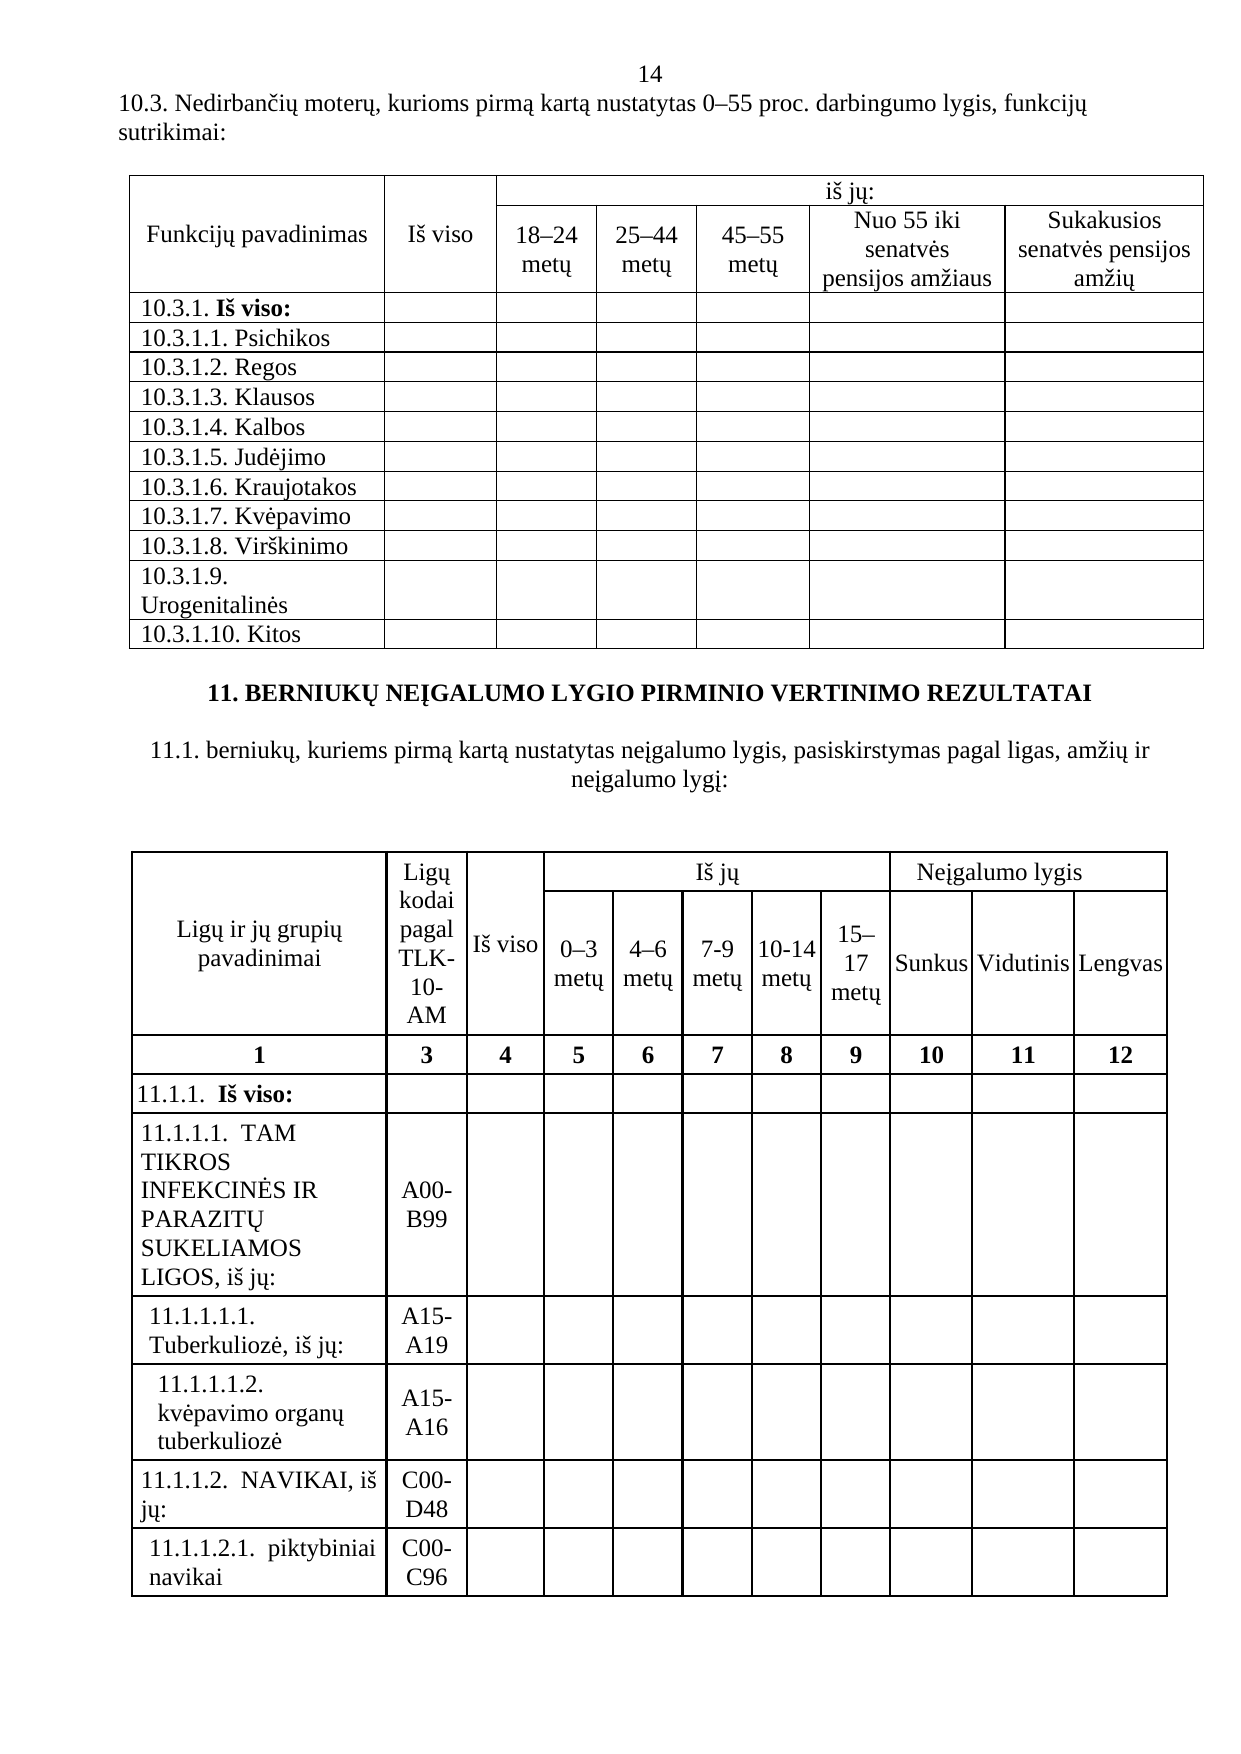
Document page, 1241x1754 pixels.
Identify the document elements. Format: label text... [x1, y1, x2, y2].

table_cell [497, 442, 596, 471]
table_cell [810, 472, 1004, 500]
table_cell [614, 1529, 681, 1595]
table_cell A00-B99 [388, 1114, 466, 1295]
table_cell [597, 412, 696, 441]
table_cell [597, 531, 696, 560]
table_cell [973, 1365, 1073, 1459]
table_cell [597, 501, 696, 530]
table_cell 18–24 metų [497, 206, 596, 292]
table_cell [545, 1461, 612, 1527]
table_header [891, 853, 1166, 890]
table_cell [385, 561, 496, 618]
table_cell 11.1.1.1.2. kvėpavimo organų tuberkuliozė [133, 1365, 385, 1459]
table_cell 10.3.1.10. Kitos [130, 620, 384, 648]
table_cell A15-A16 [388, 1365, 466, 1459]
table_cell [1006, 501, 1203, 530]
table_cell 7-9 metų [684, 892, 751, 1033]
table_cell [1006, 442, 1203, 471]
table_cell [810, 501, 1004, 530]
table_cell [1075, 1075, 1166, 1112]
table_cell 4–6 metų [614, 892, 681, 1033]
table_cell Sunkus [891, 892, 971, 1033]
table_cell [1006, 412, 1203, 441]
table_cell [614, 1365, 681, 1459]
table_cell [973, 1114, 1073, 1295]
table_cell [545, 1365, 612, 1459]
table_cell [891, 1529, 971, 1595]
text 10.3. Nedirbančių moterų, kurioms pirmą kartą nustatytas 0–55 proc. darbingumo lygis, funkcijų sutrikimai: [118, 88, 1181, 146]
table_cell 15–17 metų [822, 892, 889, 1033]
table_cell [891, 1365, 971, 1459]
table_cell 0–3 metų [545, 892, 612, 1033]
table_cell [385, 442, 496, 471]
table_cell 12 [1075, 1036, 1166, 1073]
table_cell [697, 382, 809, 411]
table_cell [468, 1114, 543, 1295]
table_header Funkcijų pavadinimas [130, 176, 384, 292]
table_cell [810, 561, 1004, 618]
table_cell [468, 1297, 543, 1363]
table_cell [697, 353, 809, 381]
table_cell [891, 1461, 971, 1527]
table_cell [1075, 1297, 1166, 1363]
table_cell [697, 531, 809, 560]
table_header Ligų kodai pagal TLK-10-AM [388, 853, 466, 1033]
table_cell [497, 561, 596, 618]
table_cell [497, 353, 596, 381]
table_cell [1075, 1529, 1166, 1595]
table_cell [810, 531, 1004, 560]
table_cell [614, 1075, 681, 1112]
table_cell [697, 442, 809, 471]
table_cell [973, 1461, 1073, 1527]
table_cell [545, 1075, 612, 1112]
table_cell A15-A19 [388, 1297, 466, 1363]
table_cell C00-C96 [388, 1529, 466, 1595]
table_cell [614, 1461, 681, 1527]
table_cell [697, 501, 809, 530]
table_cell [468, 1075, 543, 1112]
table_cell [891, 1297, 971, 1363]
table_cell 8 [753, 1036, 820, 1073]
table_cell [497, 501, 596, 530]
table_cell [684, 1114, 751, 1295]
table_cell [468, 1461, 543, 1527]
table_cell [1075, 1461, 1166, 1527]
table_header Iš viso [385, 176, 496, 292]
table_cell [385, 501, 496, 530]
table_cell [684, 1529, 751, 1595]
table_cell 7 [684, 1036, 751, 1073]
table_header Iš jų [545, 853, 889, 890]
table_cell [545, 1297, 612, 1363]
table_cell [468, 1529, 543, 1595]
table_cell [497, 293, 596, 322]
table_cell [1006, 293, 1203, 322]
table_cell [891, 1075, 971, 1112]
table_cell 5 [545, 1036, 612, 1073]
table_cell [810, 442, 1004, 471]
table_cell [388, 1075, 466, 1112]
table_cell [753, 1529, 820, 1595]
table_cell [697, 293, 809, 322]
table_cell [597, 353, 696, 381]
table_cell [385, 620, 496, 648]
table_cell [597, 472, 696, 500]
table_cell [973, 1529, 1073, 1595]
table_cell [385, 323, 496, 351]
table_cell 9 [822, 1036, 889, 1073]
table_cell 10.3.1.9. Urogenitalinės [130, 561, 384, 618]
table_cell 10.3.1.4. Kalbos [130, 412, 384, 441]
table_cell [1006, 323, 1203, 351]
table_cell [753, 1297, 820, 1363]
table_cell C00-D48 [388, 1461, 466, 1527]
table_cell 11.1.1.1.1. Tuberkuliozė, iš jų: [133, 1297, 385, 1363]
table_cell [1006, 472, 1203, 500]
table_cell 10.3.1.7. Kvėpavimo [130, 501, 384, 530]
table_cell 4 [468, 1036, 543, 1073]
table_cell [614, 1297, 681, 1363]
table_cell 45–55 metų [697, 206, 809, 292]
table_cell Sukakusios senatvės pensijos amžių [1006, 206, 1203, 292]
table_cell 10.3.1. Iš viso: [130, 293, 384, 322]
table_cell [1006, 382, 1203, 411]
table_cell [810, 412, 1004, 441]
table_cell [973, 1075, 1073, 1112]
table_cell Nuo 55 iki senatvės pensijos amžiaus [810, 206, 1004, 292]
table_cell [753, 1365, 820, 1459]
table_cell 10.3.1.6. Kraujotakos [130, 472, 384, 500]
table_cell [497, 620, 596, 648]
table_cell [697, 412, 809, 441]
table_cell [385, 293, 496, 322]
table_cell [1075, 1114, 1166, 1295]
table_cell [810, 353, 1004, 381]
table_cell 3 [388, 1036, 466, 1073]
table_cell [810, 382, 1004, 411]
table_cell [497, 531, 596, 560]
table_cell [697, 620, 809, 648]
table_cell [697, 561, 809, 618]
table_cell 10.3.1.2. Regos [130, 353, 384, 381]
table_cell [1006, 620, 1203, 648]
table_cell [684, 1461, 751, 1527]
table_cell [597, 382, 696, 411]
table_cell Lengvas [1075, 892, 1166, 1033]
table_cell [385, 412, 496, 441]
table_cell [822, 1075, 889, 1112]
table_cell [822, 1297, 889, 1363]
table_cell [822, 1461, 889, 1527]
table_cell [1006, 561, 1203, 618]
table_header iš jų: [497, 176, 1203, 204]
table_cell [753, 1075, 820, 1112]
table_cell [684, 1297, 751, 1363]
table_cell 6 [614, 1036, 681, 1073]
table_cell [385, 382, 496, 411]
table_cell 10.3.1.3. Klausos [130, 382, 384, 411]
table_cell [822, 1114, 889, 1295]
table_cell [810, 293, 1004, 322]
table_cell 25–44 metų [597, 206, 696, 292]
table_cell [385, 353, 496, 381]
table_cell 11.1.1. Iš viso: [133, 1075, 385, 1112]
text 11.1. berniukų, kuriems pirmą kartą nustatytas neįgalumo lygis, pasiskirstymas pagal ligas, amžių ir neįgalumo lygį: [118, 736, 1181, 793]
table_cell [597, 442, 696, 471]
table_cell [822, 1529, 889, 1595]
table_cell 11 [973, 1036, 1073, 1073]
table_cell [684, 1075, 751, 1112]
table_cell 11.1.1.1. TAM TIKROS INFEKCINĖS IR PARAZITŲ SUKELIAMOS LIGOS, iš jų: [133, 1114, 385, 1295]
table_cell 11.1.1.2.1. piktybiniai navikai [133, 1529, 385, 1595]
table_cell [497, 412, 596, 441]
table_cell [497, 382, 596, 411]
table_header Ligų ir jų grupių pavadinimai [133, 853, 385, 1033]
table_cell [597, 620, 696, 648]
table_cell [753, 1461, 820, 1527]
table_cell 10.3.1.5. Judėjimo [130, 442, 384, 471]
table_cell [810, 323, 1004, 351]
table_cell [822, 1365, 889, 1459]
table_cell 10.3.1.1. Psichikos [130, 323, 384, 351]
table_cell 1 [133, 1036, 385, 1073]
table_cell [497, 472, 596, 500]
table_cell [1075, 1365, 1166, 1459]
table_header Neįgalumo lygis [895, 857, 1104, 886]
table_cell [497, 323, 596, 351]
table_cell [753, 1114, 820, 1295]
table_cell Vidutinis [973, 892, 1073, 1033]
table_cell [697, 472, 809, 500]
table_cell [385, 472, 496, 500]
table_cell 10 [891, 1036, 971, 1073]
table_cell [597, 323, 696, 351]
table_cell [697, 323, 809, 351]
table_cell [891, 1114, 971, 1295]
table_cell 10.3.1.8. Virškinimo [130, 531, 384, 560]
table_cell [1006, 353, 1203, 381]
table_cell [597, 561, 696, 618]
table_cell 11.1.1.2. NAVIKAI, iš jų: [133, 1461, 385, 1527]
table_cell [597, 293, 696, 322]
table_cell [1006, 531, 1203, 560]
table_header Iš viso [468, 853, 543, 1033]
table_cell [545, 1114, 612, 1295]
table_cell [810, 620, 1004, 648]
table_cell [973, 1297, 1073, 1363]
table_cell [385, 531, 496, 560]
text 11. BERNIUKŲ NEĮGALUMO LYGIO PIRMINIO VERTINIMO REZULTATAI [118, 678, 1181, 707]
table_cell 10-14 metų [753, 892, 820, 1033]
table_cell [468, 1365, 543, 1459]
table_cell [614, 1114, 681, 1295]
table_cell [545, 1529, 612, 1595]
table_cell [684, 1365, 751, 1459]
